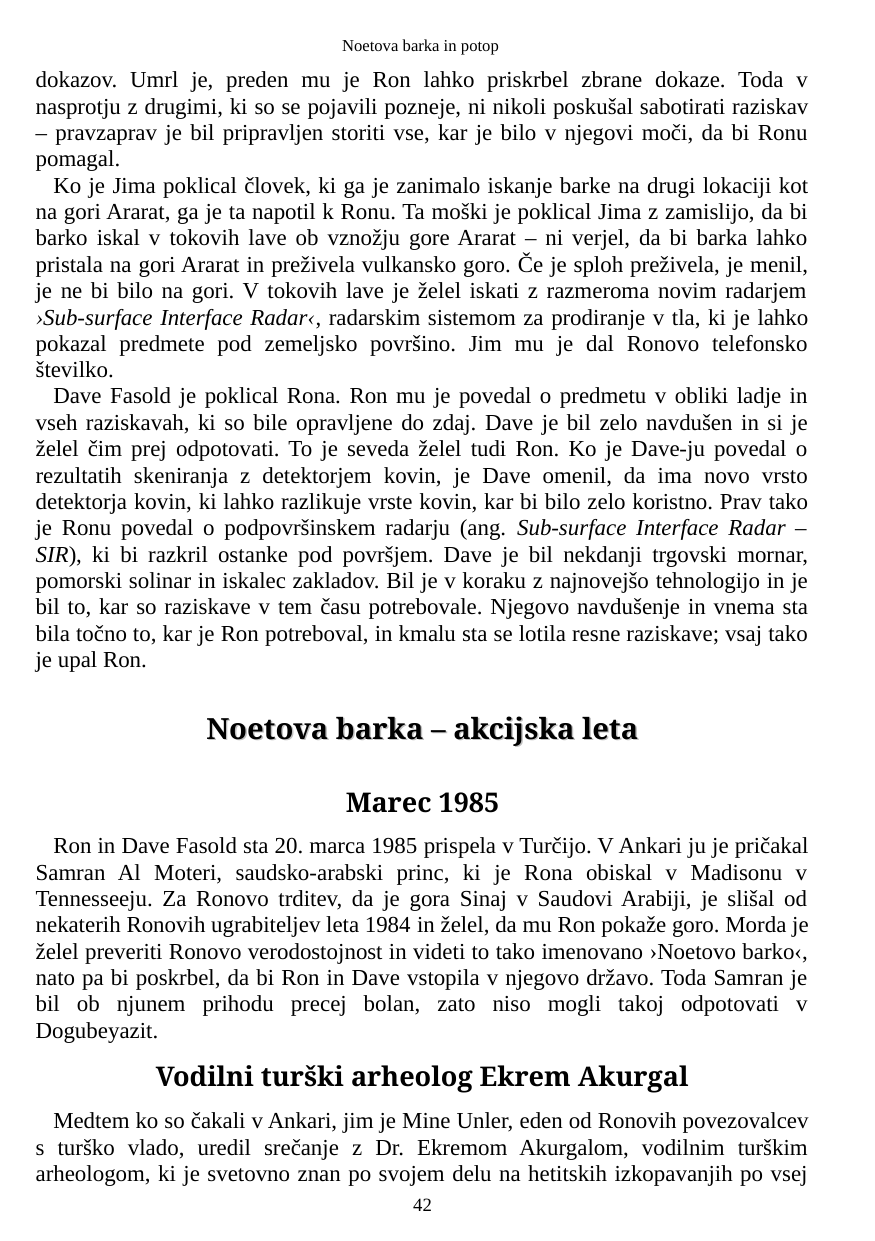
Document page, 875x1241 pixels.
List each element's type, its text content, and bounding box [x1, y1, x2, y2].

subtitle Noetova barka – akcijska leta [35, 708, 809, 748]
text Dave Fasold je poklical Rona. Ron mu je povedal o predmetu v obliki ladje in vseh raziskavah, ki so bile opravljene do zdaj. Dave je bil zelo navdušen in si je želel čim prej odpotovati. To je seveda želel tudi Ron. Ko je Dave-ju povedal o rezultatih skeniranja z detektorjem kovin, je Dave omenil, da ima novo vrsto detektorja kovin, ki lahko razlikuje vrste kovin, kar bi bilo zelo koristno. Prav tako je Ronu povedal o podpovršinskem radarju (ang. Sub-surface Interface Radar – SIR), ki bi razkril ostanke pod površjem. Dave je bil nekdanji trgovski mornar, pomorski solinar in iskalec zakladov. Bil je v koraku z najnovejšo tehnologijo in je bil to, kar so raziskave v tem času potrebovale. Njegovo navdušenje in vnema sta bila točno to, kar je Ron potreboval, in kmalu sta se lotila resne raziskave; vsaj tako je upal Ron. [35, 383, 809, 672]
text Ron in Dave Fasold sta 20. marca 1985 prispela v Turčijo. V Ankari ju je pričakal Samran Al Moteri, saudsko-arabski princ, ki je Rona obiskal v Madisonu v Tennesseeju. Za Ronovo trditev, da je gora Sinaj v Saudovi Arabiji, je slišal od nekaterih Ronovih ugrabiteljev leta 1984 in želel, da mu Ron pokaže goro. Morda je želel preveriti Ronovo verodostojnost in videti to tako imenovano ›Noetovo barko‹, nato pa bi poskrbel, da bi Ron in Dave vstopila v njegovo državo. Toda Samran je bil ob njunem prihodu precej bolan, zato niso mogli takoj odpotovati v Dogubeyazit. [35, 832, 809, 1043]
text dokazov. Umrl je, preden mu je Ron lahko priskrbel zbrane dokaze. Toda v nasprotju z drugimi, ki so se pojavili pozneje, ni nikoli poskušal sabotirati raziskav – pravzaprav je bil pripravljen storiti vse, kar je bilo v njegovi moči, da bi Ronu pomagal. [35, 66, 809, 172]
text Medtem ko so čakali v Ankari, jim je Mine Unler, eden od Ronovih povezovalcev s turško vlado, uredil srečanje z Dr. Ekremom Akurgalom, vodilnim turškim arheologom, ki je svetovno znan po svojem delu na hetitskih izkopavanjih po vsej [35, 1107, 809, 1186]
subtitle Vodilni turški arheolog Ekrem Akurgal [35, 1058, 809, 1095]
text Ko je Jima poklical človek, ki ga je zanimalo iskanje barke na drugi lokaciji kot na gori Ararat, ga je ta napotil k Ronu. Ta moški je poklical Jima z zamislijo, da bi barko iskal v tokovih lave ob vznožju gore Ararat – ni verjel, da bi barka lahko pristala na gori Ararat in preživela vulkansko goro. Če je sploh preživela, je menil, je ne bi bilo na gori. V tokovih lave je želel iskati z razmeroma novim radarjem ›Sub-surface Interface Radar‹, radarskim sistemom za prodiranje v tla, ki je lahko pokazal predmete pod zemeljsko površino. Jim mu je dal Ronovo telefonsko številko. [35, 172, 809, 383]
subtitle Marec 1985 [35, 783, 809, 820]
